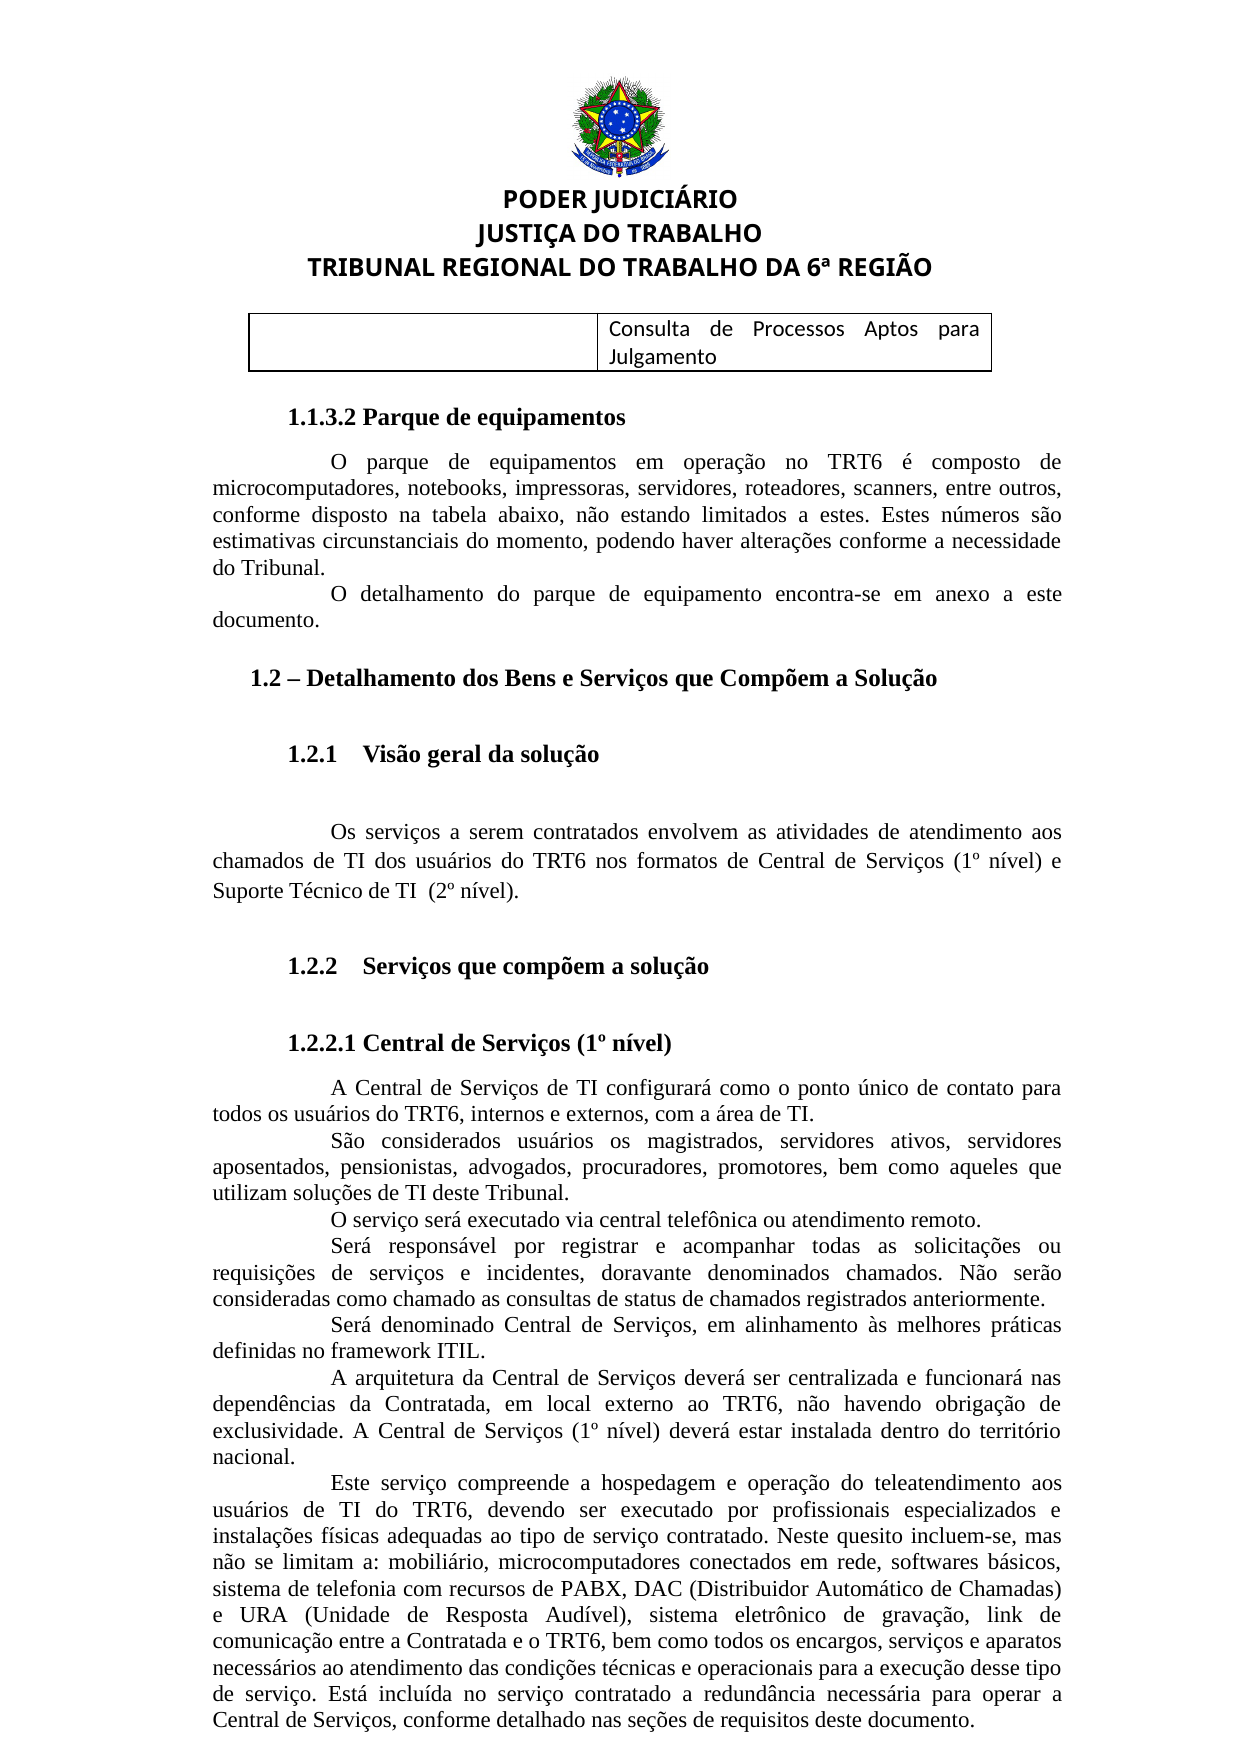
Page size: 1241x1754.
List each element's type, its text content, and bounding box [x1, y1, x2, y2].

list Serviços que compõem a solução [287, 950, 1063, 980]
list O parque de equipamentos em operação no TRT6 é composto de microcomputadores, notebooks, impressoras, servidores, roteadores, scanners, entre outros, conforme disposto na tabela abaixo, não estando limitados a estes. Estes números são estimativas circunstanciais do momento, podendo haver alterações conforme a necessidade do Tribunal. [212, 448, 1063, 580]
text Será responsável por registrar e acompanhar todas as solicitações ou requisições de serviços e incidentes, doravante denominados chamados. Não serão consideradas como chamado as consultas de status de chamados registrados anteriormente. [212, 1232, 1063, 1311]
list Parque de equipamentos [287, 401, 1063, 430]
text Será denominado Central de Serviços, em alinhamento às melhores práticas definidas no framework ITIL. [212, 1311, 1063, 1364]
list Central de Serviços (1º nível) [287, 1027, 1063, 1056]
text São considerados usuários os magistrados, servidores ativos, servidores aposentados, pensionistas, advogados, procuradores, promotores, bem como aqueles que utilizam soluções de TI deste Tribunal. [212, 1127, 1063, 1206]
list O detalhamento do parque de equipamento encontra-se em anexo a este documento. [212, 580, 1063, 633]
text Este serviço compreende a hospedagem e operação do teleatendimento aos usuários de TI do TRT6, devendo ser executado por profissionais especializados e instalações físicas adequadas ao tipo de serviço contratado. Neste quesito incluem-se, mas não se limitam a: mobiliário, microcomputadores conectados em rede, softwares básicos, sistema de telefonia com recursos de PABX, DAC (Distribuidor Automático de Chamadas) e URA (Unidade de Resposta Audível), sistema eletrônico de gravação, link de comunicação entre a Contratada e o TRT6, bem como todos os encargos, serviços e aparatos necessários ao atendimento das condições técnicas e operacionais para a execução desse tipo de serviço. Está incluída no serviço contratado a redundância necessária para operar a Central de Serviços, conforme detalhado nas seções de requisitos deste documento. [212, 1469, 1063, 1733]
text A arquitetura da Central de Serviços deverá ser centralizada e funcionará nas dependências da Contratada, em local externo ao TRT6, não havendo obrigação de exclusividade. A Central de Serviços (1º nível) deverá estar instalada dentro do território nacional. [212, 1364, 1063, 1469]
list – Detalhamento dos Bens e Serviços que Compõem a Solução [250, 662, 1063, 691]
text Os serviços a serem contratados envolvem as atividades de atendimento aos chamados de TI dos usuários do TRT6 nos formatos de Central de Serviços (1º nível) e Suporte Técnico de TI (2º nível). [212, 815, 1063, 903]
table_cell Consulta de Processos Aptos para Julgamento [598, 314, 991, 370]
table_cell [250, 314, 597, 370]
text A Central de Serviços de TI configurará como o ponto único de contato para todos os usuários do TRT6, internos e externos, com a área de TI. [212, 1074, 1063, 1127]
list Visão geral da solução [287, 738, 1063, 768]
text O serviço será executado via central telefônica ou atendimento remoto. [212, 1206, 1063, 1232]
